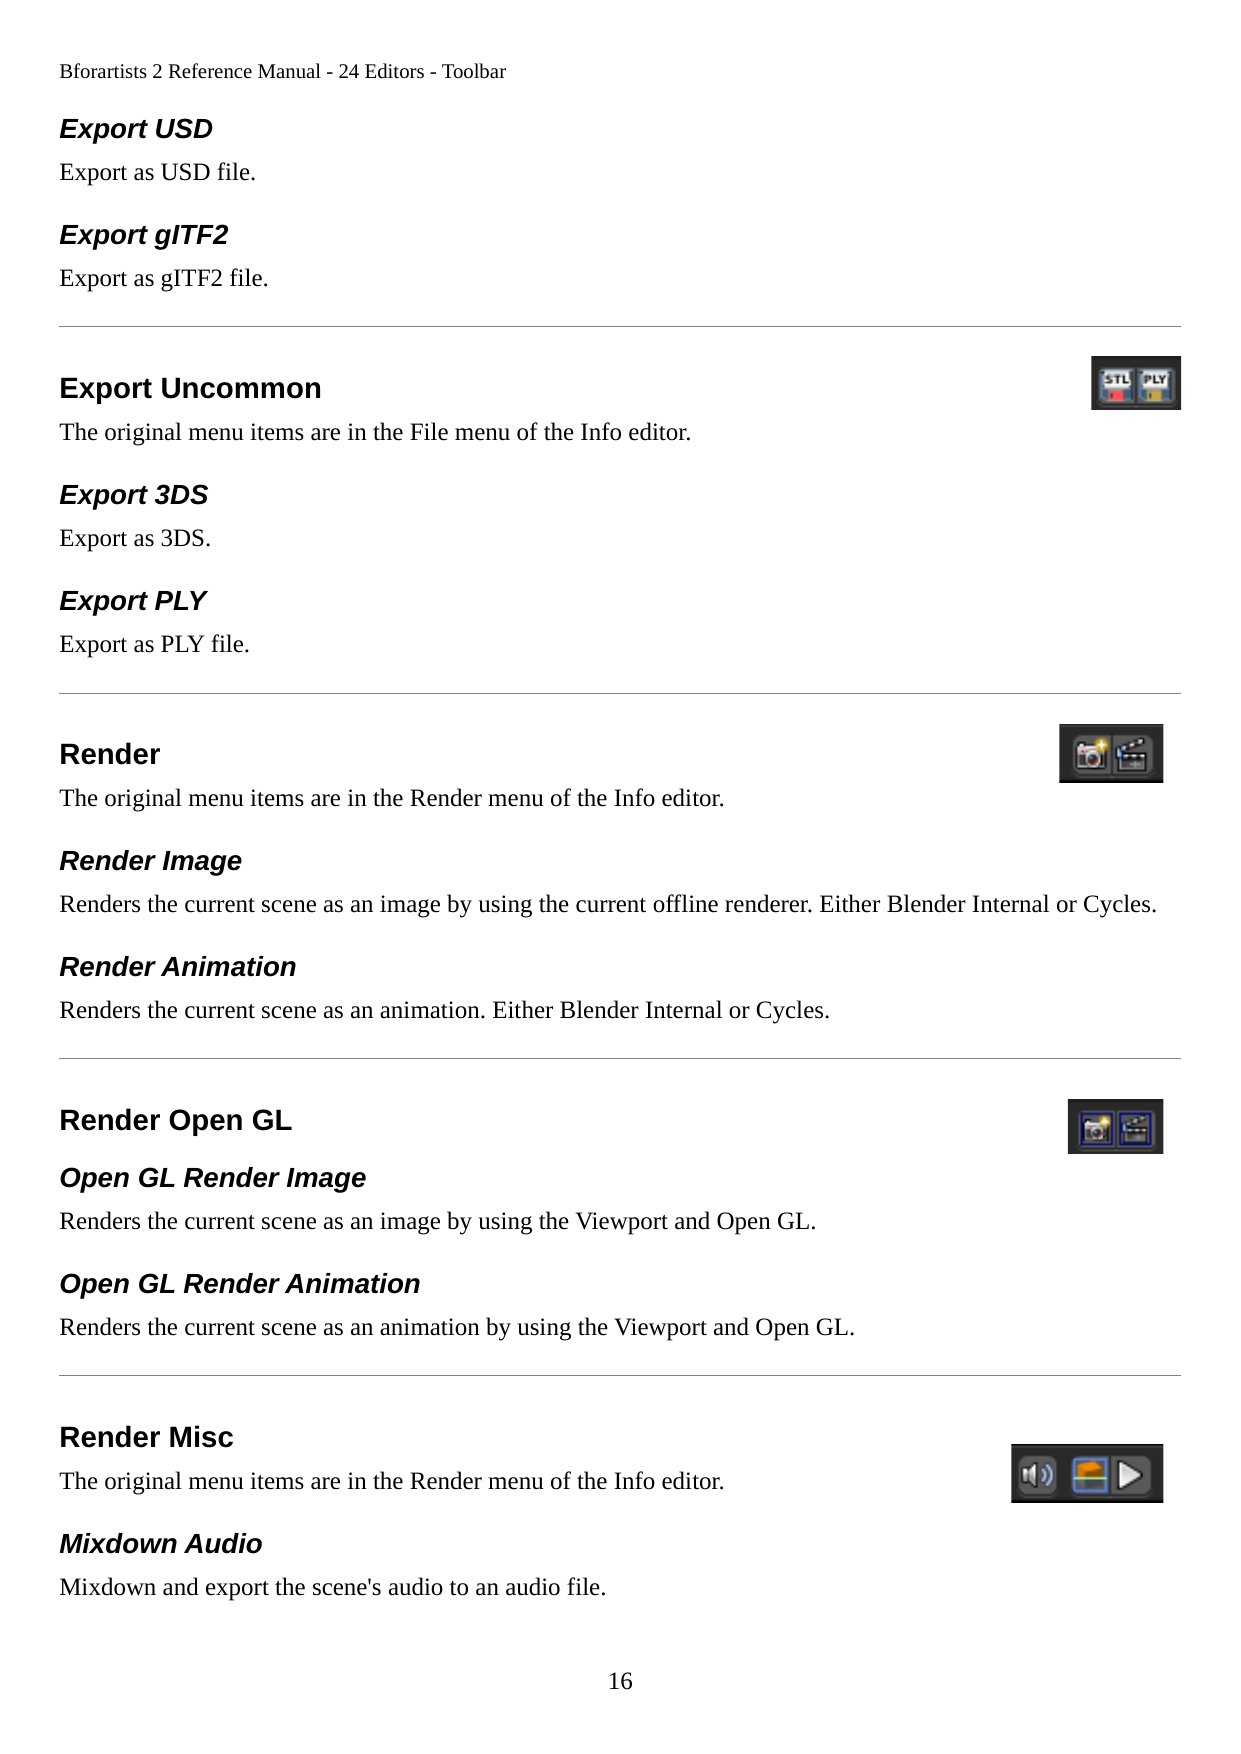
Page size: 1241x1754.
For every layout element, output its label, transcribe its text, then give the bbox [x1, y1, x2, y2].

text The original menu items are in the Render menu of the Info editor. [59, 1466, 1011, 1494]
subtitle Export gITF2 [59, 218, 1181, 250]
picture [1091, 356, 1182, 410]
subtitle Open GL Render Image [59, 1161, 1181, 1193]
text Renders the current scene as an animation by using the Viewport and Open GL. [59, 1312, 1181, 1340]
subtitle Render Misc [59, 1419, 1181, 1453]
picture [1059, 724, 1164, 783]
subtitle Export PLY [59, 584, 1181, 616]
subtitle Render Animation [59, 950, 1181, 982]
text Renders the current scene as an image by using the current offline renderer. Either Blender Internal or Cycles. [59, 889, 1181, 918]
text The original menu items are in the File menu of the Info editor. [59, 417, 1181, 446]
text Export as PLY file. [59, 629, 1181, 658]
subtitle [1164, 737, 1181, 770]
text Renders the current scene as an animation. Either Blender Internal or Cycles. [59, 995, 1181, 1023]
picture [1067, 1099, 1164, 1154]
picture [1011, 1444, 1164, 1503]
subtitle Render Image [59, 844, 1181, 876]
subtitle Export Uncommon [59, 371, 1091, 404]
text Mixdown and export the scene's audio to an audio file. [59, 1572, 1181, 1600]
text The original menu items are in the Render menu of the Info editor. [59, 783, 1181, 812]
subtitle Export USD [59, 113, 1181, 144]
subtitle Open GL Render Animation [59, 1267, 1181, 1299]
subtitle [1164, 1103, 1181, 1136]
text Export as USD file. [59, 157, 1181, 186]
text Renders the current scene as an image by using the Viewport and Open GL. [59, 1206, 1181, 1234]
text Export as gITF2 file. [59, 263, 1181, 292]
text Export as 3DS. [59, 523, 1181, 552]
subtitle Render [59, 737, 1059, 770]
subtitle Render Open GL [59, 1103, 1067, 1136]
subtitle Mixdown Audio [59, 1527, 1181, 1559]
subtitle Export 3DS [59, 478, 1181, 510]
